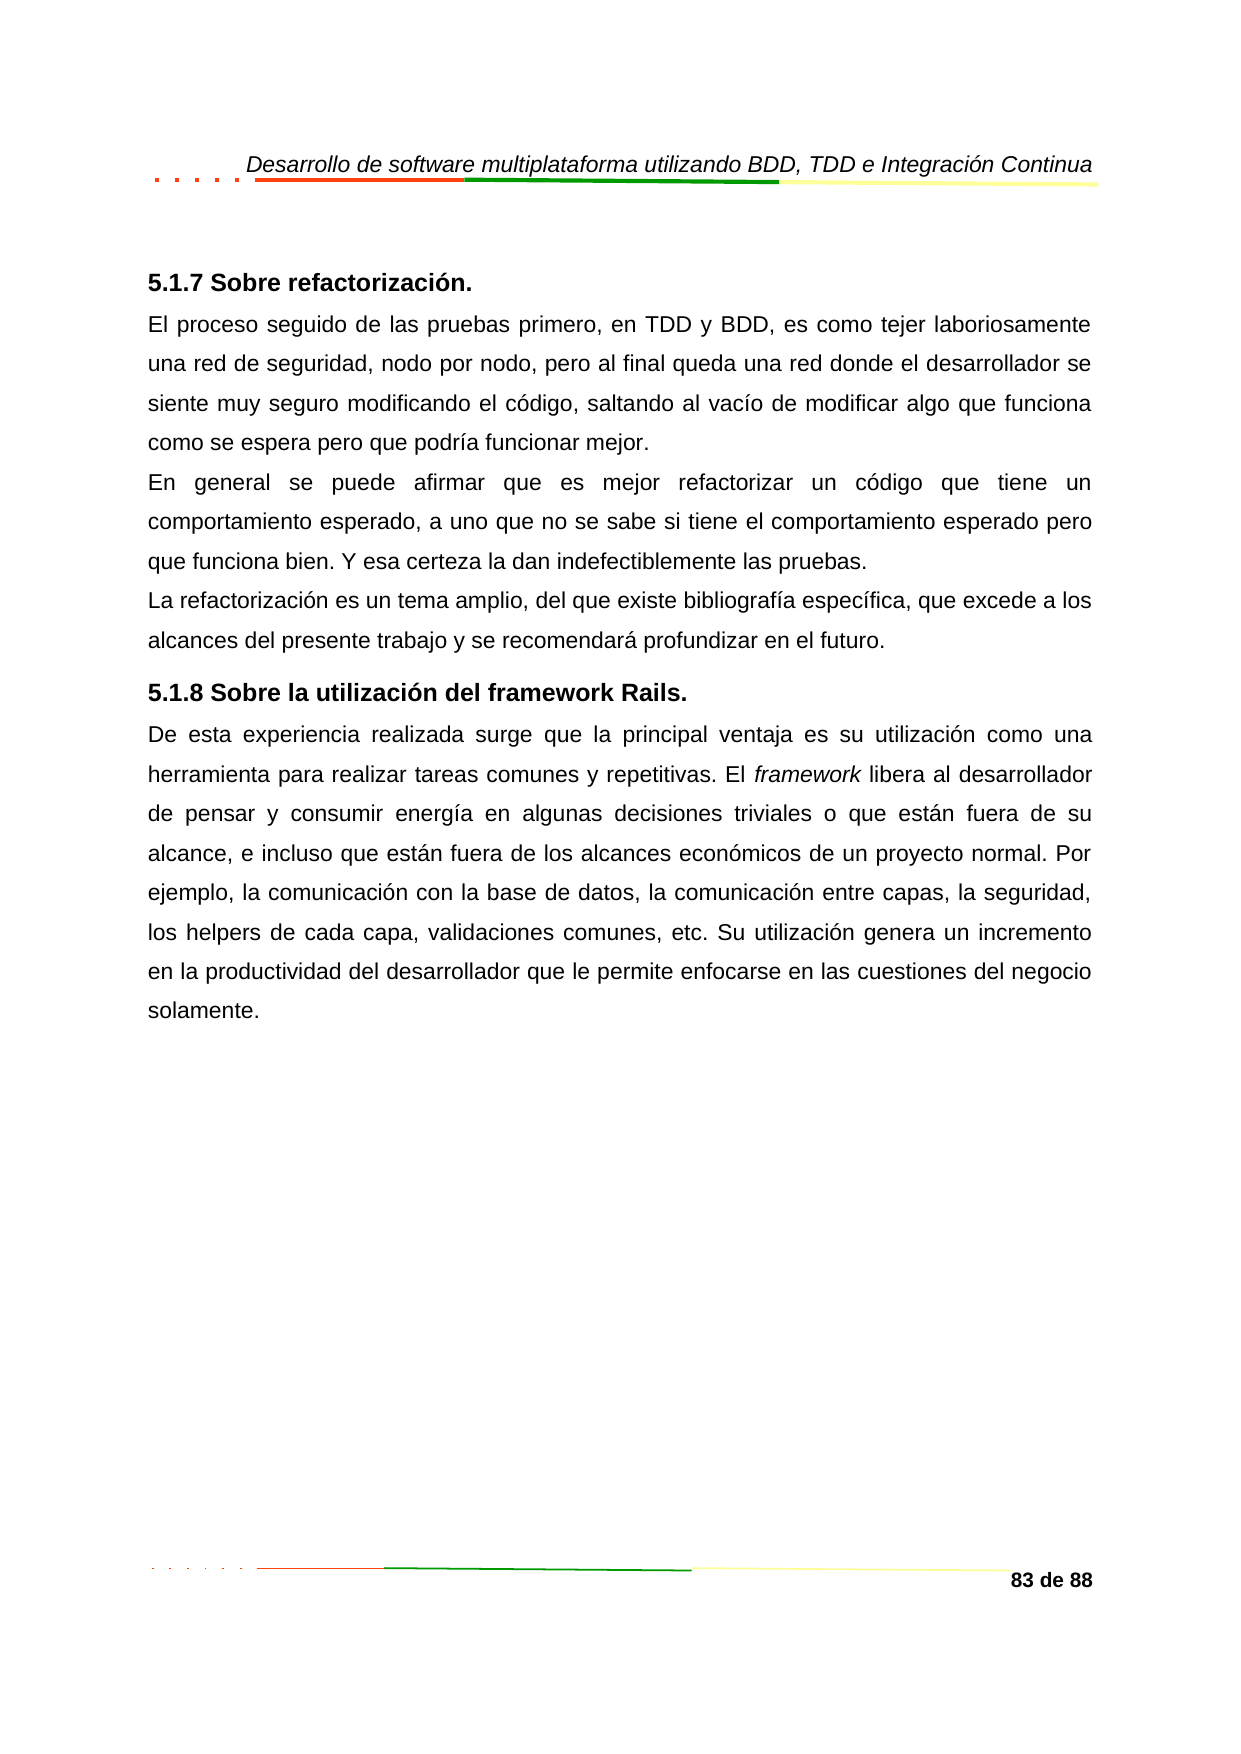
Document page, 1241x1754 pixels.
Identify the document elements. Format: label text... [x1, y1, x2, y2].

text En general se puede afirmar que es mejor refactorizar un código que tiene un comportamiento esperado, a uno que no se sabe si tiene el comportamiento esperado pero que funciona bien. Y esa certeza la dan indefectiblemente las pruebas. [148, 469, 1093, 574]
text De esta experiencia realizada surge que la principal ventaja es su utilización como una herramienta para realizar tareas comunes y repetitivas. El framework libera al desarrollador de pensar y consumir energía en algunas decisiones triviales o que están fuera de su alcance, e incluso que están fuera de los alcances económicos de un proyecto normal. Por ejemplo, la comunicación con la base de datos, la comunicación entre capas, la seguridad, los helpers de cada capa, validaciones comunes, etc. Su utilización genera un incremento en la productividad del desarrollador que le permite enfocarse en las cuestiones del negocio solamente. [148, 721, 1093, 1063]
text La refactorización es un tema amplio, del que existe bibliografía específica, que excede a los alcances del presente trabajo y se recomendará profundizar en el futuro. [148, 587, 1093, 653]
text El proceso seguido de las pruebas primero, en TDD y BDD, es como tejer laboriosamente una red de seguridad, nodo por nodo, pero al final queda una red donde el desarrollador se siente muy seguro modificando el código, saltando al vacío de modificar algo que funciona como se espera pero que podría funcionar mejor. [148, 311, 1093, 456]
text 5.1.8 Sobre la utilización del framework Rails. [148, 678, 1093, 707]
text 5.1.7 Sobre refactorización. [148, 268, 1093, 297]
